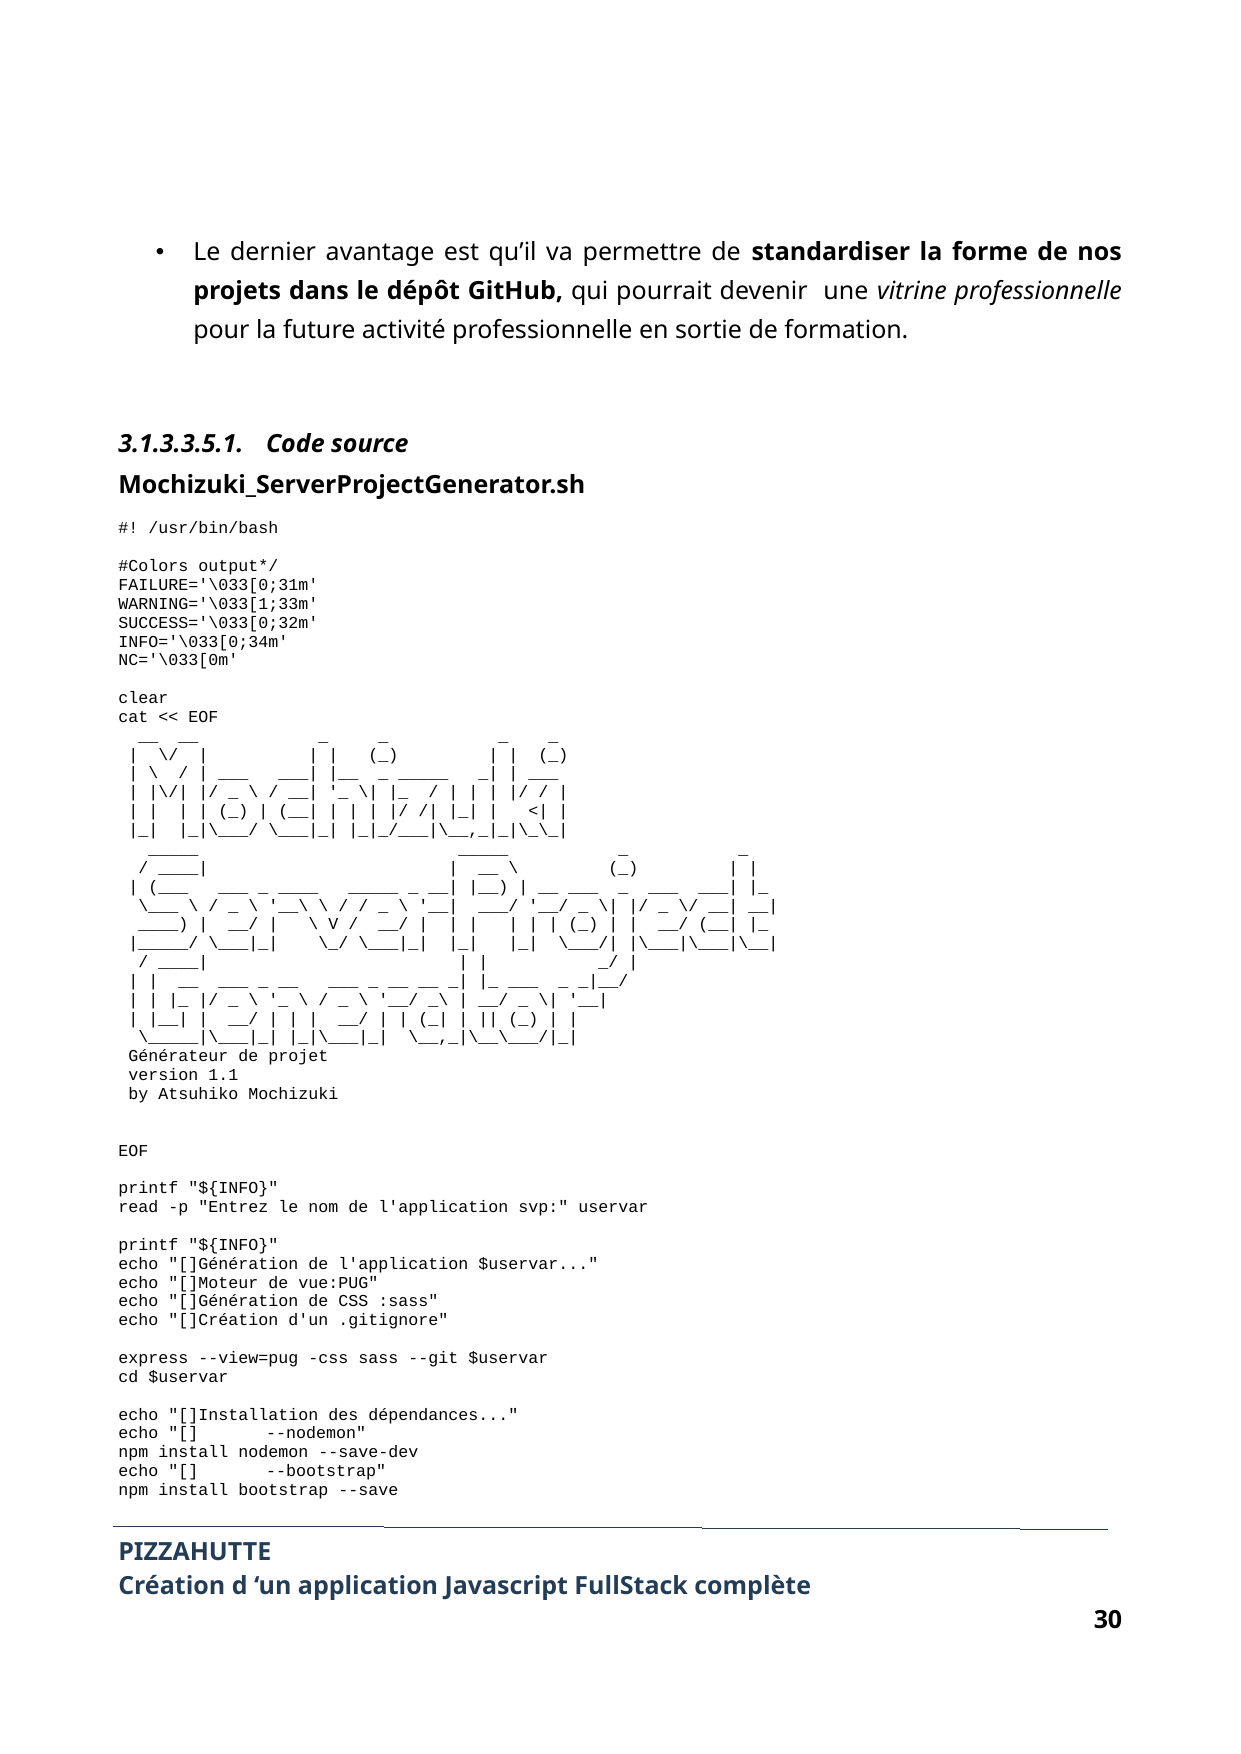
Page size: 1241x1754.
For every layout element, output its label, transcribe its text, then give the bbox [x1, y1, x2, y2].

text echo "[]Création d'un .gitignore" [118, 1312, 1122, 1331]
text printf "${INFO}" [118, 1180, 1122, 1199]
text npm install nodemon --save-dev [118, 1444, 1122, 1463]
text | \/ | | | (_) | | (_) [118, 746, 1122, 765]
text echo "[]Moteur de vue:PUG" [118, 1274, 1122, 1293]
text / ____| | | _/ | [118, 954, 1122, 972]
text | | | | (_) | (__| | | | |/ /| |_| | <| | [118, 803, 1122, 822]
text FAILURE='\033[0;31m' [118, 577, 1122, 595]
text cat << EOF [118, 708, 1122, 727]
text express --view=pug -css sass --git $uservar [118, 1349, 1122, 1368]
text _____ _____ _ _ [118, 841, 1122, 859]
text \___ \ / _ \ '__\ \ / / _ \ '__| ___/ '__/ _ \| |/ _ \/ __| __| [118, 897, 1122, 916]
text read -p "Entrez le nom de l'application svp:" uservar [118, 1199, 1122, 1218]
text cd $uservar [118, 1368, 1122, 1387]
text ____) | __/ | \ V / __/ | | | | | | (_) | | __/ (__| |_ [118, 916, 1122, 935]
text echo "[]Installation des dépendances..." [118, 1406, 1122, 1425]
text echo "[]Génération de CSS :sass" [118, 1293, 1122, 1312]
text npm install bootstrap --save [118, 1482, 1122, 1500]
text | |__| | __/ | | | __/ | | (_| | || (_) | | [118, 1010, 1122, 1029]
text by Atsuhiko Mochizuki [118, 1086, 1122, 1104]
subtitle Code source [118, 426, 1122, 460]
text echo "[]Génération de l'application $uservar..." [118, 1255, 1122, 1274]
text NC='\033[0m' [118, 652, 1122, 671]
text \_____|\___|_| |_|\___|_| \__,_|\__\___/|_| [118, 1029, 1122, 1048]
text / ____| | __ \ (_) | | [118, 859, 1122, 878]
text echo "[] --bootstrap" [118, 1463, 1122, 1482]
text echo "[] --nodemon" [118, 1425, 1122, 1444]
text | | __ ___ _ __ ___ _ __ __ _| |_ ___ _ _|__/ [118, 972, 1122, 991]
text Générateur de projet [118, 1048, 1122, 1067]
text version 1.1 [118, 1067, 1122, 1086]
text |_| |_|\___/ \___|_| |_|_/___|\__,_|_|\_\_| [118, 822, 1122, 841]
text | |\/| |/ _ \ / __| '_ \| |_ / | | | |/ / | [118, 784, 1122, 803]
text |_____/ \___|_| \_/ \___|_| |_| |_| \___/| |\___|\___|\__| [118, 935, 1122, 954]
text INFO='\033[0;34m' [118, 633, 1122, 652]
text WARNING='\033[1;33m' [118, 595, 1122, 614]
text | | |_ |/ _ \ '_ \ / _ \ '__/ _\ | __/ _ \| '__| [118, 991, 1122, 1010]
text printf "${INFO}" [118, 1236, 1122, 1255]
text clear [118, 690, 1122, 708]
text #Colors output*/ [118, 558, 1122, 577]
text EOF [118, 1142, 1122, 1161]
text #! /usr/bin/bash [118, 520, 1122, 539]
text SUCCESS='\033[0;32m' [118, 614, 1122, 633]
text Mochizuki_ServerProjectGenerator.sh [118, 466, 1122, 500]
text | (___ ___ _ ____ _____ _ __| |__) | __ ___ _ ___ ___| |_ [118, 878, 1122, 897]
text __ __ _ _ _ _ [118, 727, 1122, 746]
text | \ / | ___ ___| |__ _ _____ _| | ___ [118, 765, 1122, 784]
list Le dernier avantage est qu’il va permettre de standardiser la forme de nos projets dans le dépôt GitHub, qui pourrait devenir une vitrine professionnelle pour la future activité professionnelle en sortie de formation. [156, 234, 1122, 346]
